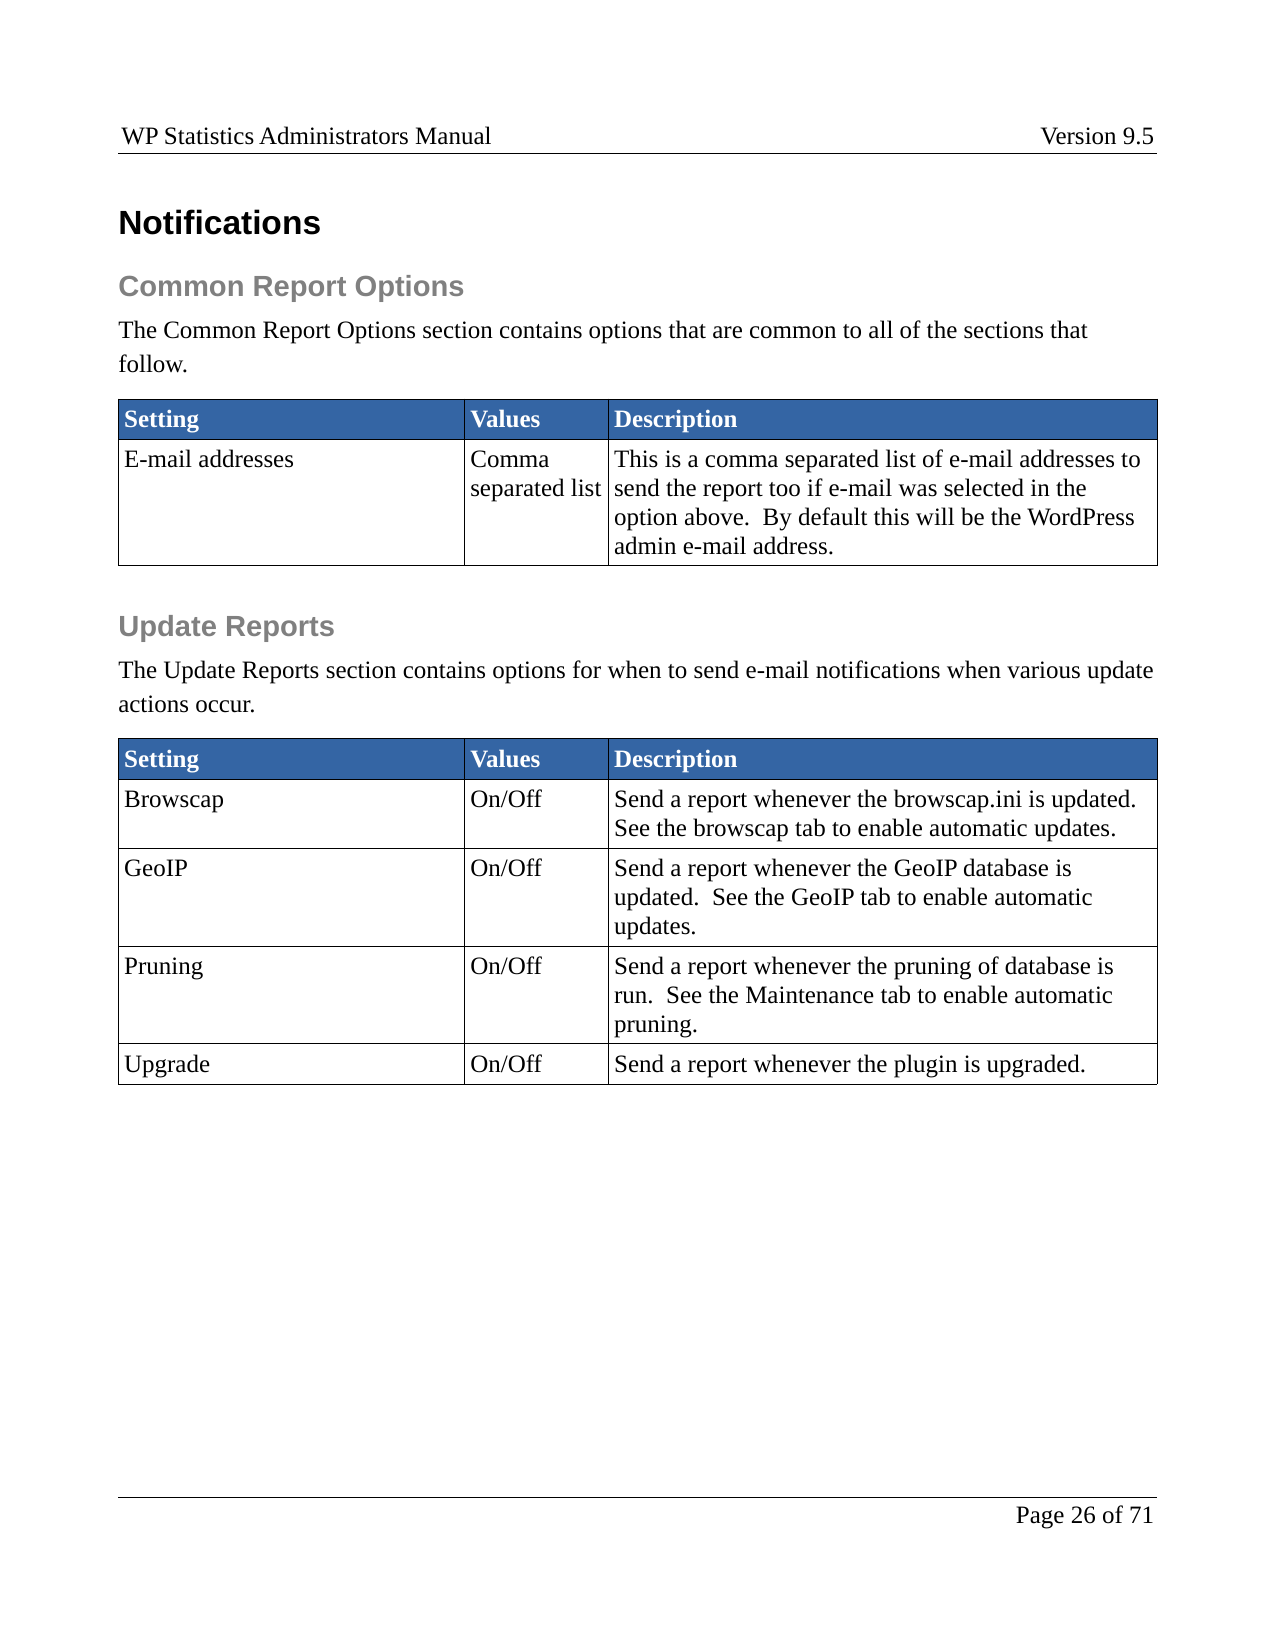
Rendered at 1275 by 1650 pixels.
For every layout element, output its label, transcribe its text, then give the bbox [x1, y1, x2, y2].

table_cell Comma separated list [465, 440, 608, 565]
table_cell Upgrade [119, 1044, 464, 1084]
table_cell E-mail addresses [119, 440, 464, 565]
table_cell Send a report whenever the GeoIP database is updated. See the GeoIP tab to enable automatic updates. [609, 849, 1157, 946]
table_header Values [465, 400, 608, 439]
table_cell On/Off [465, 1044, 608, 1084]
table_cell On/Off [465, 849, 608, 946]
text The Update Reports section contains options for when to send e-mail notifications when various update actions occur. [118, 655, 1157, 718]
table_header Description [609, 739, 1157, 779]
table_cell On/Off [465, 780, 608, 848]
table_header Description [609, 400, 1157, 439]
table_cell Pruning [119, 947, 464, 1043]
table_header Values [465, 739, 608, 779]
subtitle Common Report Options [118, 269, 1157, 302]
table_cell Send a report whenever the pruning of database is run. See the Maintenance tab to enable automatic pruning. [609, 947, 1157, 1043]
subtitle Update Reports [118, 609, 1157, 642]
table_cell Send a report whenever the browscap.ini is updated. See the browscap tab to enable automatic updates. [609, 780, 1157, 848]
table_cell On/Off [465, 947, 608, 1043]
text The Common Report Options section contains options that are common to all of the sections that follow. [118, 315, 1157, 378]
table_header Setting [119, 739, 464, 779]
table_header Setting [119, 400, 464, 439]
table_cell This is a comma separated list of e-mail addresses to send the report too if e-mail was selected in the option above. By default this will be the WordPress admin e-mail address. [609, 440, 1157, 565]
table_cell Browscap [119, 780, 464, 848]
table_cell Send a report whenever the plugin is upgraded. [609, 1044, 1157, 1084]
subtitle Notifications [118, 203, 1157, 242]
table_cell GeoIP [119, 849, 464, 946]
